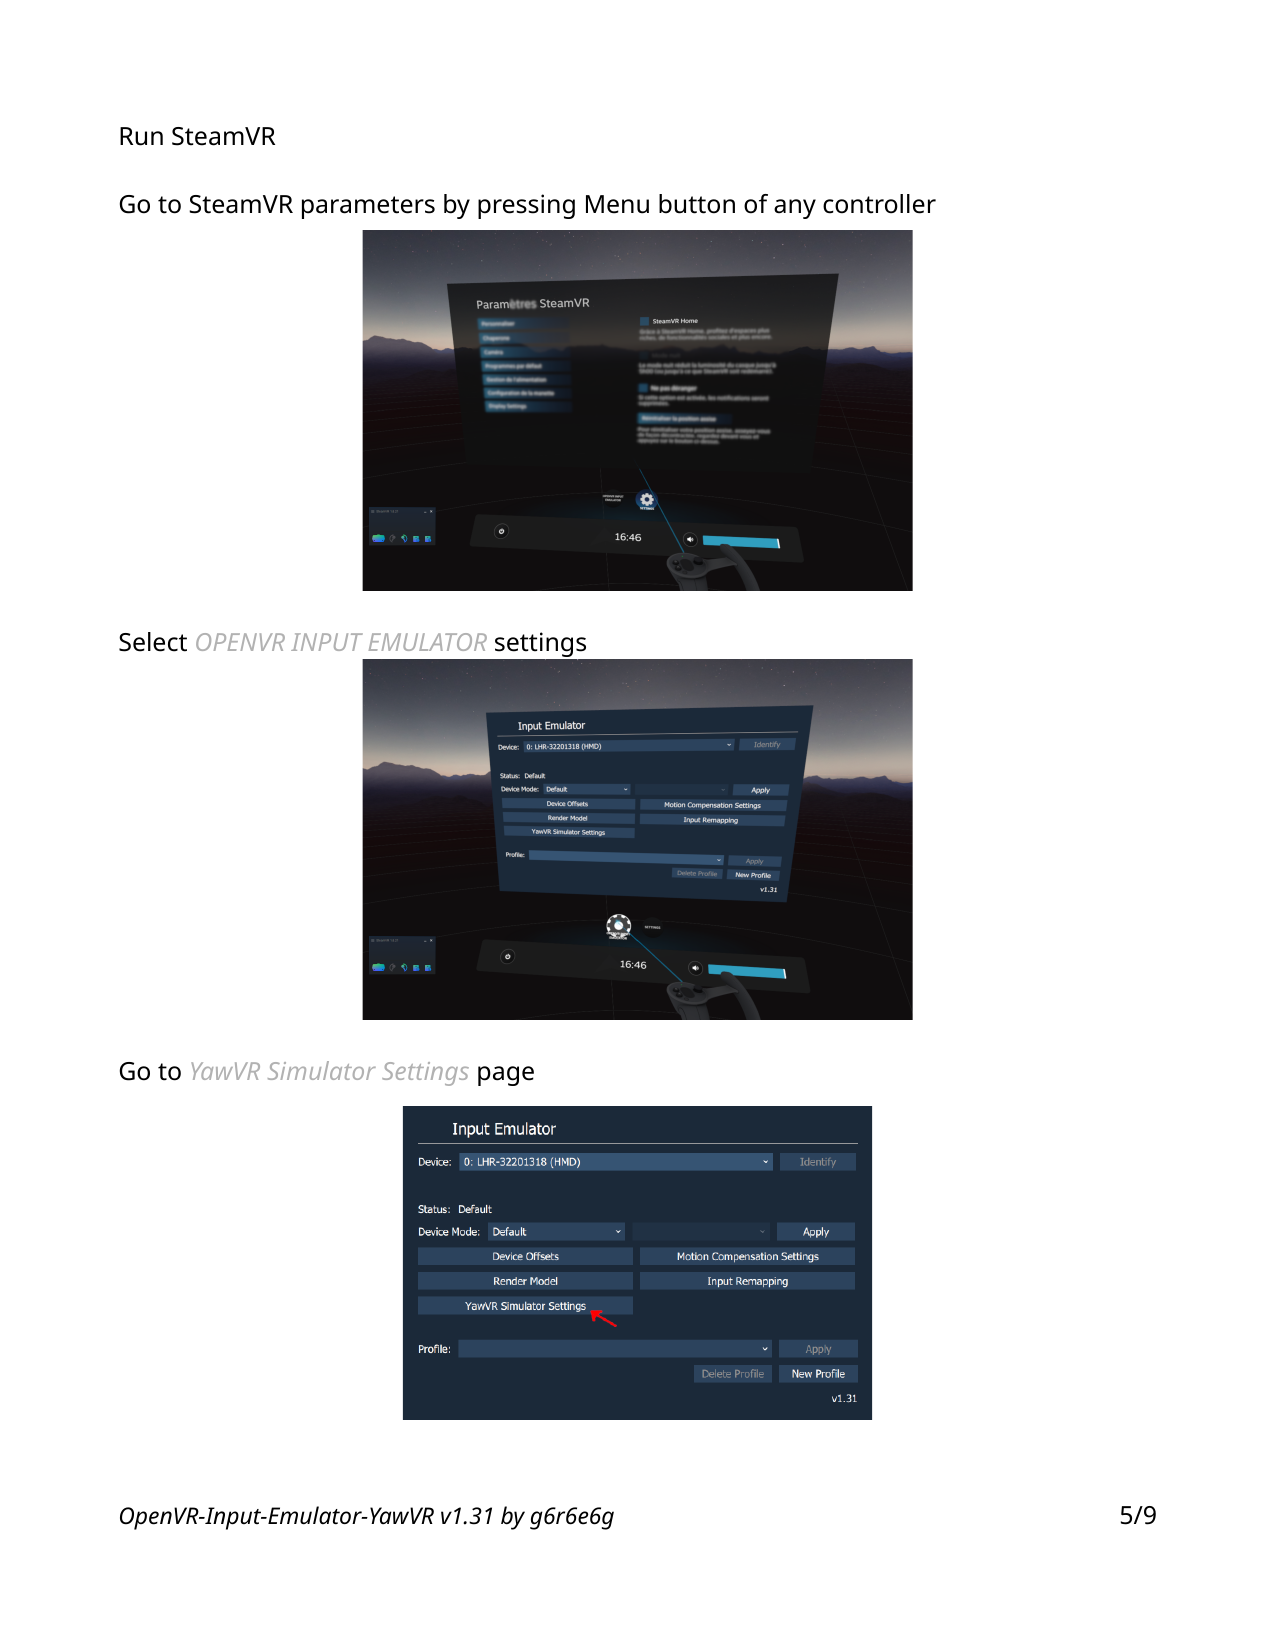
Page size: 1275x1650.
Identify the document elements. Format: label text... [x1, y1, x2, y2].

text Run SteamVR [118, 118, 1157, 152]
text Go to SteamVR parameters by pressing Menu button of any controller [118, 186, 1157, 220]
picture [362, 659, 913, 1020]
picture [362, 230, 913, 591]
text Go to YawVR Simulator Settings page [118, 1054, 1157, 1088]
text Select OPENVR INPUT EMULATOR settings [118, 624, 1157, 658]
picture [402, 1106, 873, 1420]
